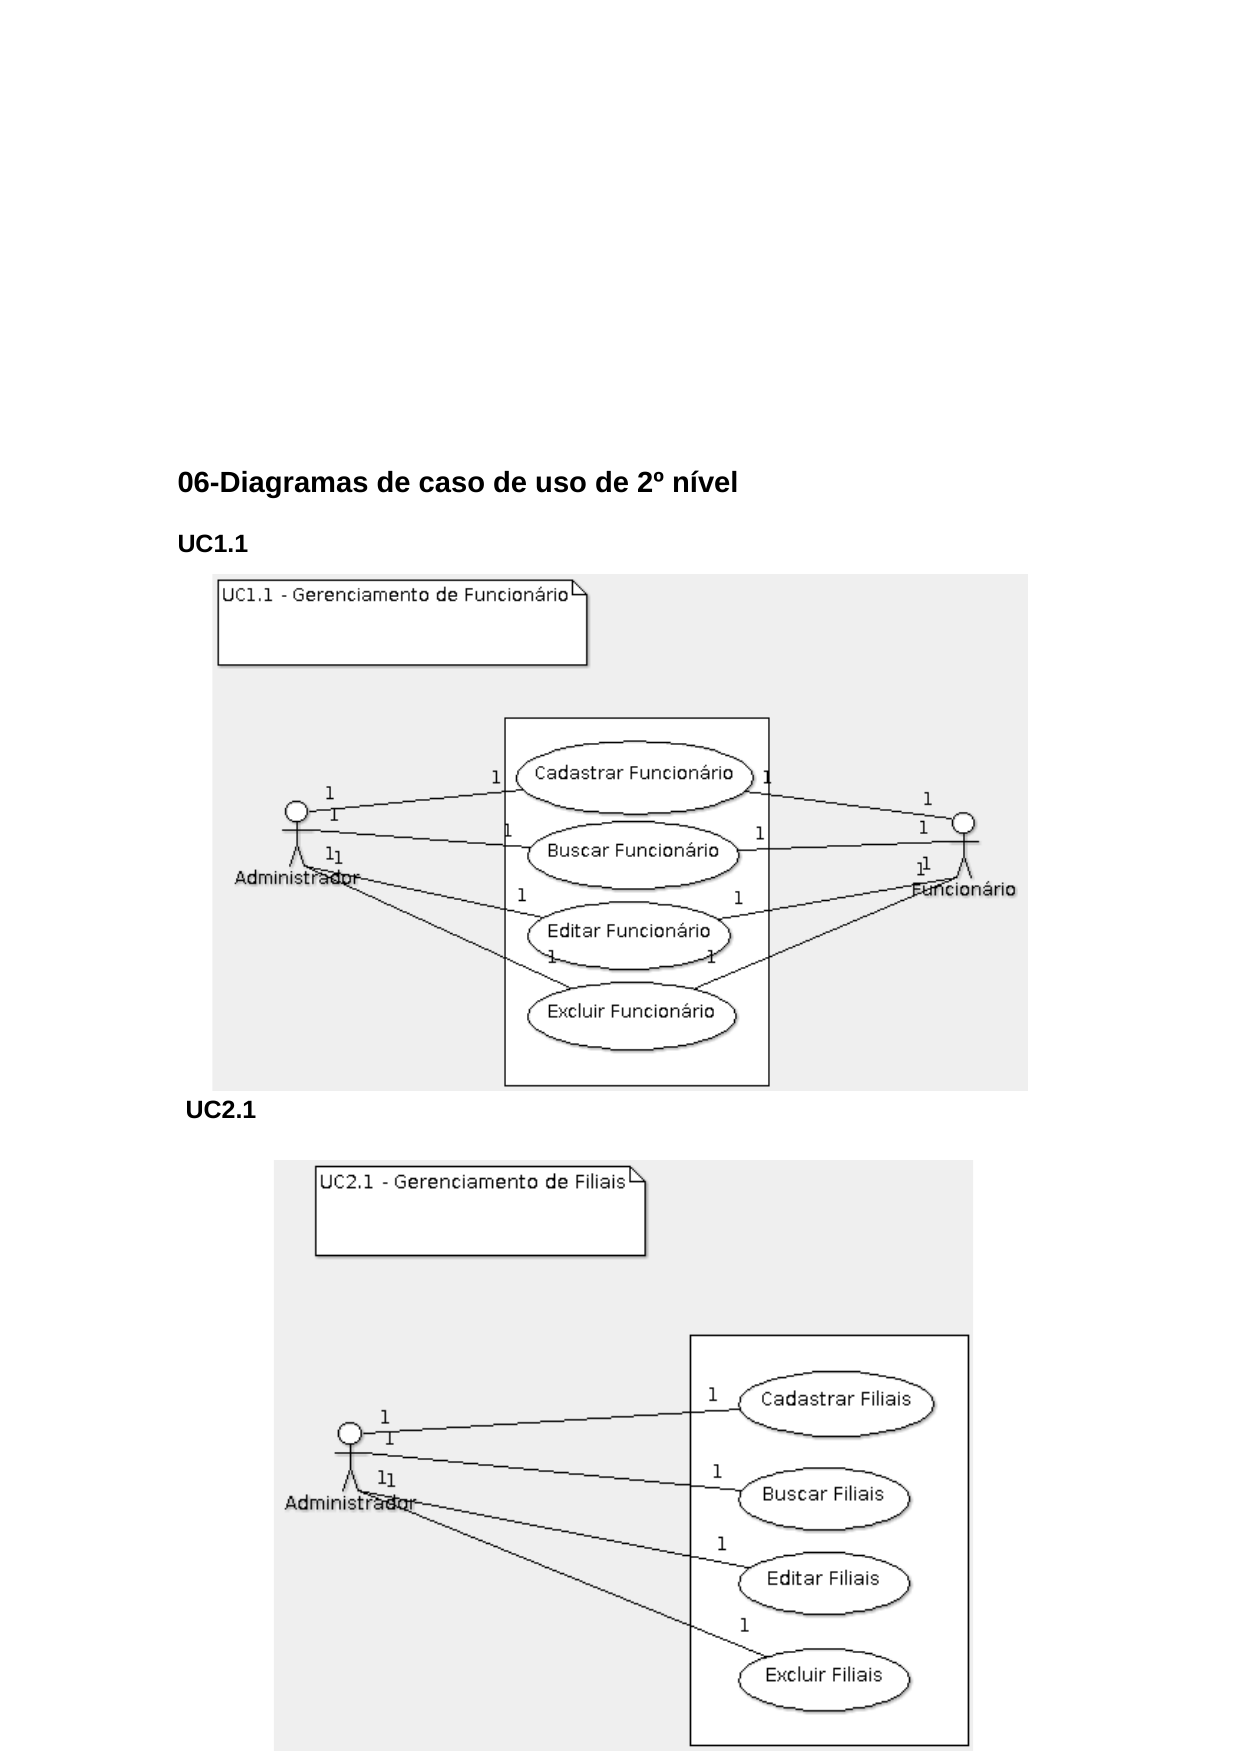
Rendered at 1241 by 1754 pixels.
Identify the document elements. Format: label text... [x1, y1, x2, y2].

picture [273, 1160, 974, 1751]
picture [212, 574, 1028, 1091]
subtitle 06-Diagramas de caso de uso de 2º nível [177, 465, 1063, 499]
subtitle UC2.1 [177, 1091, 1063, 1123]
subtitle UC1.1 [177, 529, 1063, 558]
